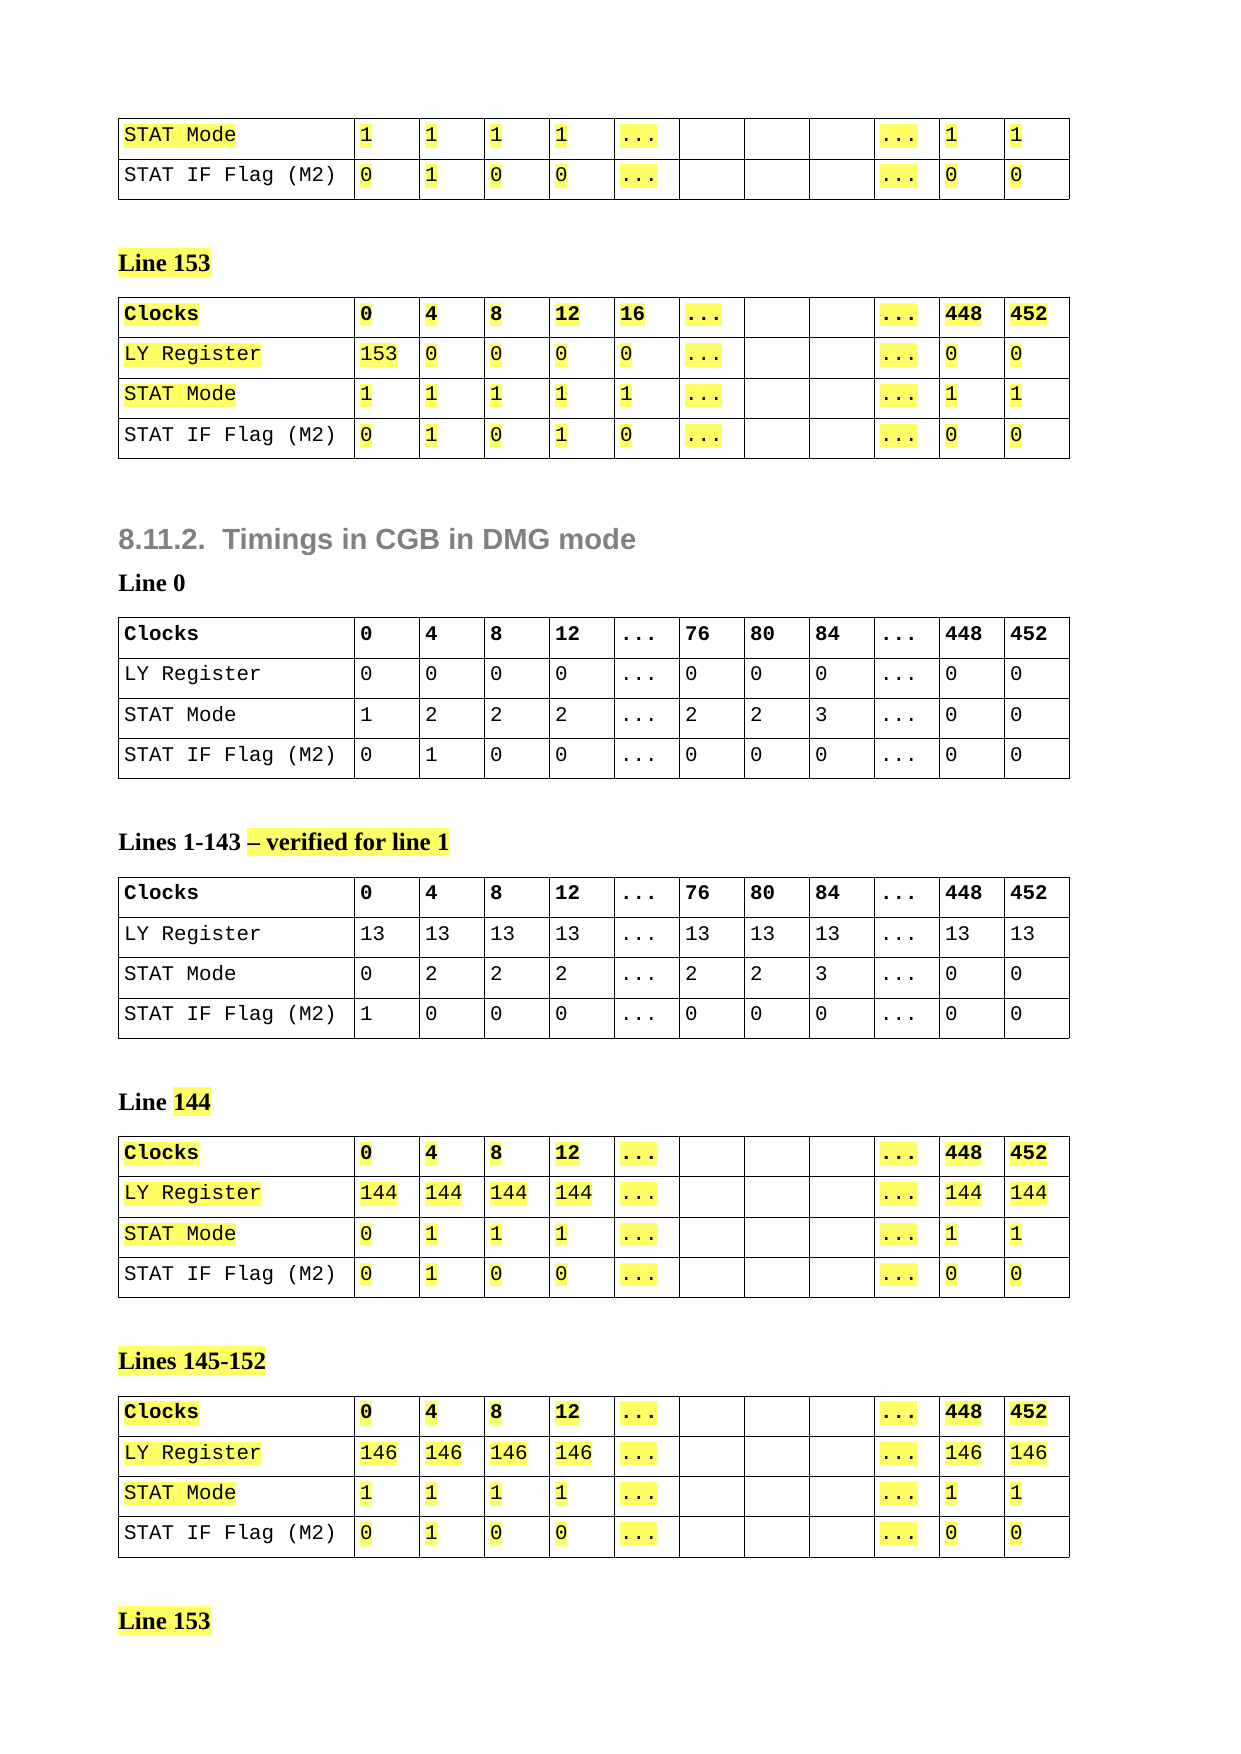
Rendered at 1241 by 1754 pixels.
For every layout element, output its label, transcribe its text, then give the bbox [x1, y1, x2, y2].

table_header [680, 1137, 744, 1176]
table_cell 1 [420, 739, 484, 778]
table_cell 1 [1005, 1218, 1069, 1257]
table_cell LY Register [119, 1437, 354, 1476]
table_cell [810, 160, 874, 199]
table_header 76 [680, 878, 744, 917]
table_header 0 [355, 1137, 419, 1176]
table_cell 13 [1005, 918, 1069, 957]
table_cell ... [615, 160, 679, 199]
table_header ... [875, 878, 939, 917]
table_cell ... [875, 739, 939, 778]
table_cell 1 [550, 379, 614, 418]
table_cell 0 [680, 739, 744, 778]
table_cell [680, 1477, 744, 1516]
table_cell 0 [1005, 1517, 1069, 1557]
table_cell 1 [355, 379, 419, 418]
table_cell 0 [550, 338, 614, 378]
table_cell [810, 1517, 874, 1557]
table_cell 1 [940, 119, 1004, 158]
table_cell ... [875, 918, 939, 957]
table_cell 0 [810, 659, 874, 698]
table_cell 2 [485, 699, 549, 738]
table_cell 0 [485, 1258, 549, 1297]
table_cell 0 [485, 1517, 549, 1557]
table_cell 0 [940, 699, 1004, 738]
table_cell 2 [485, 958, 549, 997]
table_cell [745, 160, 809, 199]
table_cell ... [875, 1177, 939, 1217]
table_cell 2 [550, 958, 614, 997]
table_cell ... [875, 699, 939, 738]
table_header 448 [940, 1137, 1004, 1176]
table_cell ... [615, 1218, 679, 1257]
table_header ... [875, 1397, 939, 1436]
table_header Clocks [119, 298, 354, 337]
table_header ... [615, 878, 679, 917]
table_cell 0 [1005, 659, 1069, 698]
table_cell 0 [940, 659, 1004, 698]
table_cell 0 [485, 160, 549, 199]
table_cell [745, 419, 809, 458]
table_cell [680, 160, 744, 199]
table_cell STAT Mode [119, 119, 354, 158]
table_cell [680, 1258, 744, 1297]
table_cell 0 [355, 1218, 419, 1257]
table_cell 2 [550, 699, 614, 738]
table_cell ... [615, 1437, 679, 1476]
table_cell [810, 1177, 874, 1217]
table_header 12 [550, 1397, 614, 1436]
table_cell ... [875, 1218, 939, 1257]
table_cell 1 [940, 379, 1004, 418]
table_cell 0 [355, 419, 419, 458]
table_cell [745, 1477, 809, 1516]
table_cell 13 [940, 918, 1004, 957]
table_cell 1 [485, 1477, 549, 1516]
table_header 8 [485, 878, 549, 917]
table_header ... [615, 618, 679, 657]
table_cell ... [680, 419, 744, 458]
table_cell 0 [485, 338, 549, 378]
table_cell ... [875, 419, 939, 458]
table_cell 0 [1005, 958, 1069, 997]
table_header [810, 1397, 874, 1436]
table_cell [810, 419, 874, 458]
table_cell 1 [420, 1218, 484, 1257]
table_cell 1 [420, 1517, 484, 1557]
table_cell 144 [355, 1177, 419, 1217]
table_header 452 [1005, 878, 1069, 917]
table_cell 13 [745, 918, 809, 957]
table_cell STAT Mode [119, 379, 354, 418]
table_cell 0 [485, 659, 549, 698]
table_header 0 [355, 618, 419, 657]
table_cell 13 [485, 918, 549, 957]
table_cell ... [615, 1177, 679, 1217]
table_cell 13 [550, 918, 614, 957]
table_cell 3 [810, 958, 874, 997]
table_header [810, 1137, 874, 1176]
table_cell 13 [680, 918, 744, 957]
table_cell 0 [1005, 1258, 1069, 1297]
table_cell 144 [940, 1177, 1004, 1217]
table_cell 144 [420, 1177, 484, 1217]
table_cell 13 [420, 918, 484, 957]
table_cell 0 [355, 739, 419, 778]
table_cell 1 [550, 1477, 614, 1516]
table_header 84 [810, 618, 874, 657]
table_cell STAT Mode [119, 958, 354, 997]
table_header 80 [745, 618, 809, 657]
table_cell 0 [420, 338, 484, 378]
table_cell 1 [420, 419, 484, 458]
table_header ... [875, 1137, 939, 1176]
table_cell 1 [1005, 379, 1069, 418]
table_cell 0 [940, 958, 1004, 997]
table_cell ... [875, 1437, 939, 1476]
table_cell 1 [420, 1477, 484, 1516]
table_header 452 [1005, 1137, 1069, 1176]
table_cell ... [615, 1258, 679, 1297]
table_cell 1 [485, 1218, 549, 1257]
table_cell ... [615, 659, 679, 698]
table_header 12 [550, 298, 614, 337]
table_header 448 [940, 618, 1004, 657]
table_cell ... [615, 119, 679, 158]
table_cell 0 [355, 1258, 419, 1297]
table_cell [810, 1477, 874, 1516]
table_cell 1 [420, 160, 484, 199]
table_header 76 [680, 618, 744, 657]
table_header 4 [420, 298, 484, 337]
table_header 8 [485, 1397, 549, 1436]
table_cell STAT IF Flag (M2) [119, 1517, 354, 1557]
table_cell 0 [550, 659, 614, 698]
table_cell 0 [810, 999, 874, 1038]
table_cell LY Register [119, 338, 354, 378]
table_cell [745, 1437, 809, 1476]
table_cell STAT IF Flag (M2) [119, 160, 354, 199]
table_header 4 [420, 878, 484, 917]
table_cell 2 [745, 958, 809, 997]
table_cell ... [875, 958, 939, 997]
table_cell ... [875, 119, 939, 158]
table_header Clocks [119, 618, 354, 657]
table_cell 0 [355, 1517, 419, 1557]
table_header Clocks [119, 1137, 354, 1176]
table_header 8 [485, 298, 549, 337]
table_cell LY Register [119, 1177, 354, 1217]
table_cell [745, 379, 809, 418]
table_cell LY Register [119, 659, 354, 698]
table_cell STAT Mode [119, 699, 354, 738]
table_cell ... [875, 160, 939, 199]
table_header [680, 1397, 744, 1436]
table_cell ... [615, 1477, 679, 1516]
table_header [810, 298, 874, 337]
table_cell STAT IF Flag (M2) [119, 419, 354, 458]
table_cell 1 [1005, 1477, 1069, 1516]
table_header ... [875, 618, 939, 657]
table_header ... [875, 298, 939, 337]
table_cell 0 [550, 739, 614, 778]
table_cell 1 [355, 119, 419, 158]
table_cell 0 [420, 999, 484, 1038]
table_cell 0 [940, 160, 1004, 199]
table_header 80 [745, 878, 809, 917]
table_cell 1 [550, 419, 614, 458]
table_cell STAT IF Flag (M2) [119, 1258, 354, 1297]
table_cell ... [615, 699, 679, 738]
table_cell 0 [1005, 160, 1069, 199]
table_cell 1 [420, 1258, 484, 1297]
table_cell ... [875, 338, 939, 378]
table_cell 1 [355, 999, 419, 1038]
table_cell ... [615, 999, 679, 1038]
table_header 448 [940, 878, 1004, 917]
table_cell ... [615, 918, 679, 957]
table_cell 146 [1005, 1437, 1069, 1476]
table_cell 0 [485, 999, 549, 1038]
table_cell 0 [550, 160, 614, 199]
table_header 0 [355, 878, 419, 917]
table_cell [745, 1258, 809, 1297]
table_cell 0 [940, 1258, 1004, 1297]
table_cell [680, 1437, 744, 1476]
table_cell 0 [550, 1517, 614, 1557]
table_cell 0 [680, 659, 744, 698]
table_cell [810, 1437, 874, 1476]
table_cell 146 [485, 1437, 549, 1476]
table_cell STAT Mode [119, 1477, 354, 1516]
table_cell [810, 1258, 874, 1297]
table_cell 0 [485, 739, 549, 778]
table_header 4 [420, 618, 484, 657]
table_cell ... [875, 1477, 939, 1516]
table_cell 2 [680, 699, 744, 738]
table_cell 144 [485, 1177, 549, 1217]
table_cell 2 [420, 958, 484, 997]
table_cell 153 [355, 338, 419, 378]
text Line 153 [118, 1606, 1122, 1635]
table_cell [745, 338, 809, 378]
table_cell 0 [745, 659, 809, 698]
table_header ... [615, 1137, 679, 1176]
table_cell LY Register [119, 918, 354, 957]
table_cell 1 [355, 1477, 419, 1516]
table_header [745, 1137, 809, 1176]
table_cell ... [875, 379, 939, 418]
table_header Clocks [119, 878, 354, 917]
text Lines 145-152 [118, 1346, 1122, 1375]
table_header 448 [940, 1397, 1004, 1436]
table_header 452 [1005, 298, 1069, 337]
table_cell 3 [810, 699, 874, 738]
table_header 8 [485, 1137, 549, 1176]
table_cell 146 [940, 1437, 1004, 1476]
table_cell 0 [1005, 999, 1069, 1038]
table_cell 1 [940, 1477, 1004, 1516]
table_cell ... [680, 379, 744, 418]
table_header ... [680, 298, 744, 337]
text Line 0 [118, 568, 1122, 597]
table_header 12 [550, 878, 614, 917]
table_cell 0 [680, 999, 744, 1038]
table_cell [745, 119, 809, 158]
table_cell [745, 1218, 809, 1257]
table_cell 0 [940, 419, 1004, 458]
table_cell [810, 1218, 874, 1257]
table_cell ... [615, 1517, 679, 1557]
table_cell [810, 119, 874, 158]
table_cell 2 [745, 699, 809, 738]
table_cell 0 [940, 1517, 1004, 1557]
table_header 8 [485, 618, 549, 657]
table_cell 1 [420, 379, 484, 418]
table_cell ... [680, 338, 744, 378]
table_cell ... [875, 999, 939, 1038]
table_header 452 [1005, 618, 1069, 657]
table_header 4 [420, 1397, 484, 1436]
table_cell 1 [615, 379, 679, 418]
table_cell 146 [355, 1437, 419, 1476]
table_cell 0 [745, 739, 809, 778]
table_cell [745, 1517, 809, 1557]
table_header 12 [550, 1137, 614, 1176]
table_header 12 [550, 618, 614, 657]
table_cell 0 [550, 1258, 614, 1297]
table_cell 1 [485, 379, 549, 418]
table_cell 1 [940, 1218, 1004, 1257]
table_cell 0 [1005, 419, 1069, 458]
table_cell [810, 379, 874, 418]
table_cell 0 [485, 419, 549, 458]
table_cell 1 [420, 119, 484, 158]
table_cell 0 [810, 739, 874, 778]
table_cell 13 [355, 918, 419, 957]
table_header ... [615, 1397, 679, 1436]
table_cell 1 [550, 119, 614, 158]
table_cell 1 [355, 699, 419, 738]
table_cell [680, 119, 744, 158]
table_cell [680, 1517, 744, 1557]
table_cell 0 [1005, 699, 1069, 738]
table_cell [745, 1177, 809, 1217]
table_cell ... [875, 1258, 939, 1297]
table_cell 0 [940, 999, 1004, 1038]
table_cell 0 [550, 999, 614, 1038]
table_header Clocks [119, 1397, 354, 1436]
table_cell 0 [940, 338, 1004, 378]
table_cell 0 [355, 958, 419, 997]
table_cell 2 [680, 958, 744, 997]
table_cell STAT IF Flag (M2) [119, 999, 354, 1038]
text Line 153 [118, 248, 1122, 277]
table_cell 144 [1005, 1177, 1069, 1217]
subtitle Timings in CGB in DMG mode [118, 522, 1122, 556]
table_cell 0 [1005, 739, 1069, 778]
table_cell ... [615, 958, 679, 997]
table_cell 2 [420, 699, 484, 738]
table_cell 0 [355, 160, 419, 199]
table_header 4 [420, 1137, 484, 1176]
table_cell 0 [420, 659, 484, 698]
table_header 452 [1005, 1397, 1069, 1436]
table_header 16 [615, 298, 679, 337]
table_cell 0 [745, 999, 809, 1038]
table_cell 146 [550, 1437, 614, 1476]
table_cell [810, 338, 874, 378]
table_header 0 [355, 1397, 419, 1436]
table_header 84 [810, 878, 874, 917]
table_cell 1 [1005, 119, 1069, 158]
table_cell ... [875, 1517, 939, 1557]
table_cell [680, 1218, 744, 1257]
table_cell 144 [550, 1177, 614, 1217]
table_cell 146 [420, 1437, 484, 1476]
table_header 0 [355, 298, 419, 337]
table_cell 1 [550, 1218, 614, 1257]
table_cell ... [615, 739, 679, 778]
table_cell 1 [485, 119, 549, 158]
text Line 144 [118, 1087, 1122, 1116]
table_header [745, 1397, 809, 1436]
text Lines 1-143 – verified for line 1 [118, 827, 1122, 856]
table_cell STAT IF Flag (M2) [119, 739, 354, 778]
table_cell ... [875, 659, 939, 698]
table_header [745, 298, 809, 337]
table_cell 0 [355, 659, 419, 698]
table_cell [680, 1177, 744, 1217]
table_cell STAT Mode [119, 1218, 354, 1257]
table_cell 0 [1005, 338, 1069, 378]
table_cell 0 [615, 419, 679, 458]
table_header 448 [940, 298, 1004, 337]
table_cell 13 [810, 918, 874, 957]
table_cell 0 [615, 338, 679, 378]
table_cell 0 [940, 739, 1004, 778]
